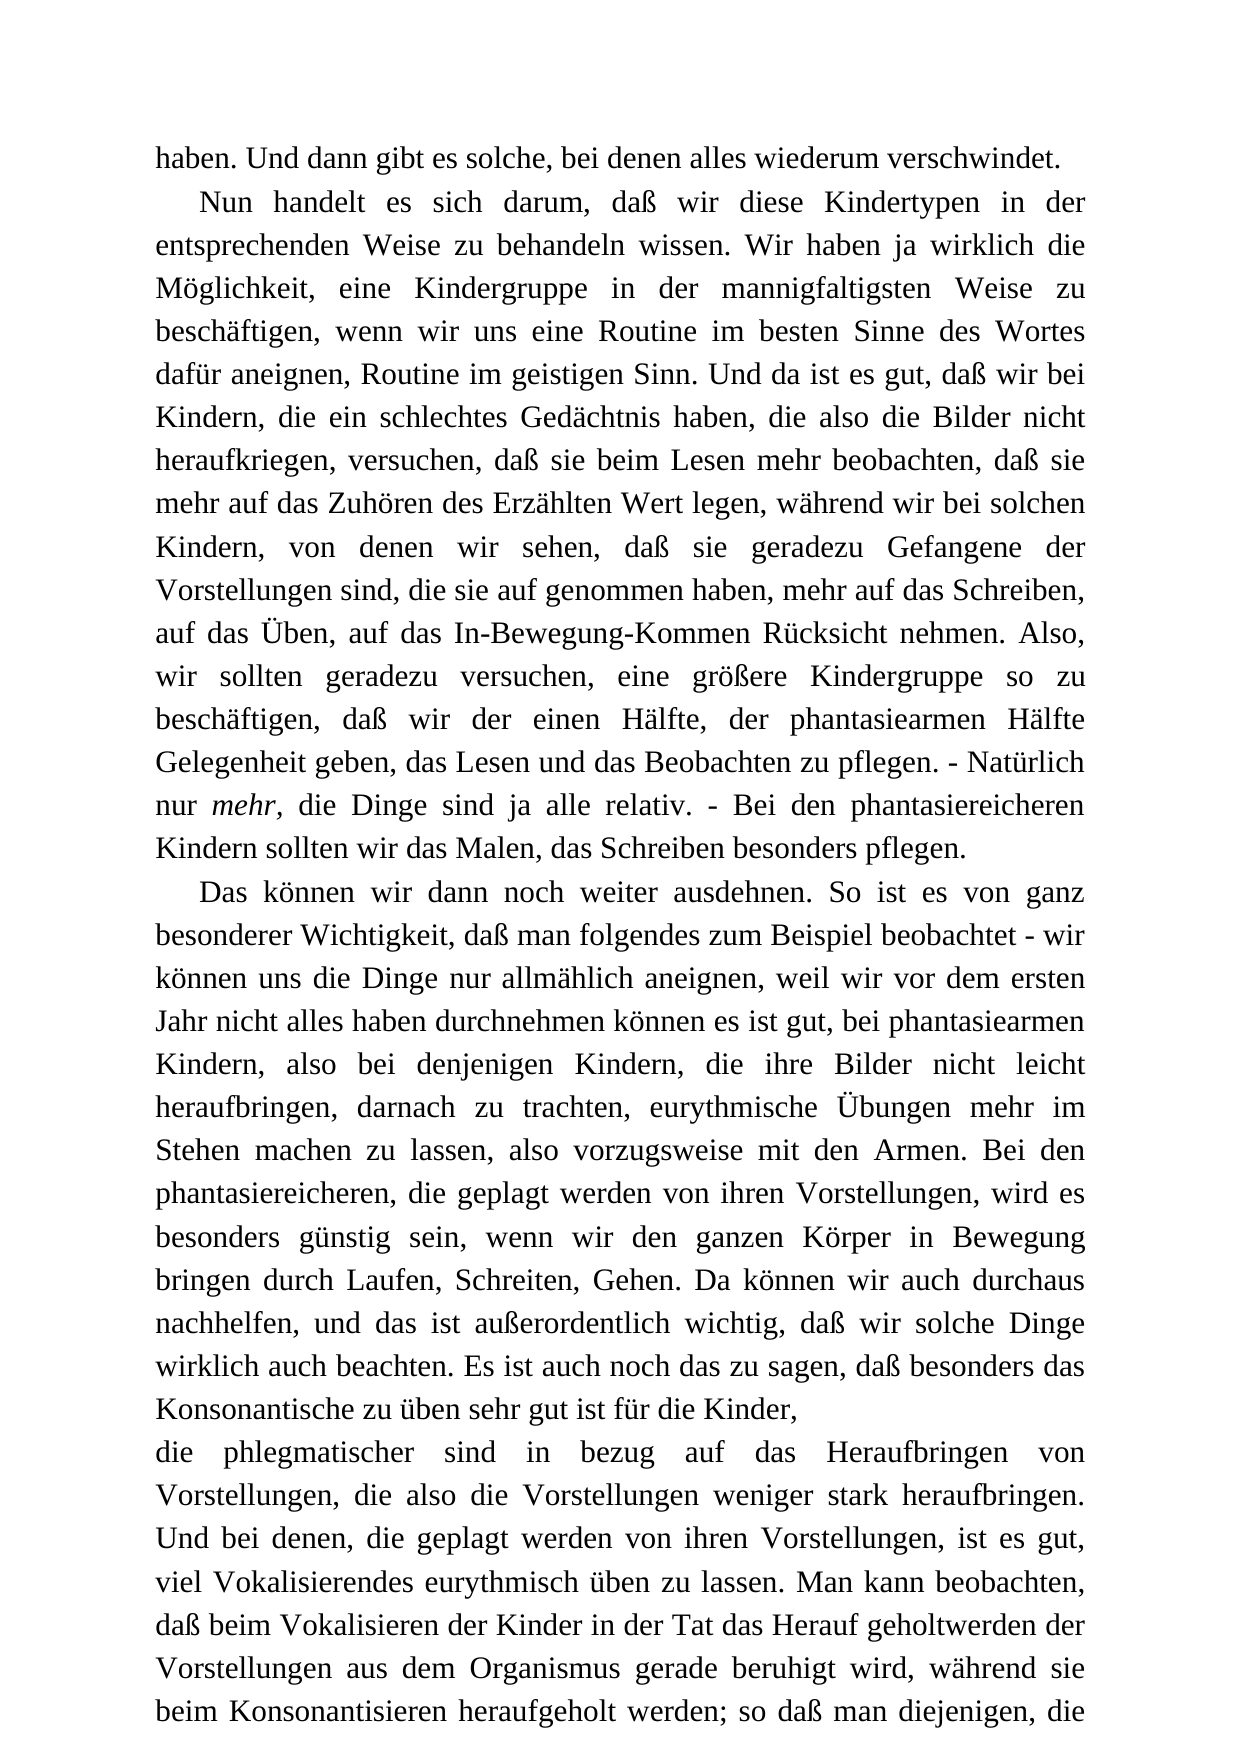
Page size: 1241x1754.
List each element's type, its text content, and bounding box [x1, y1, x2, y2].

text die phlegmatischer sind in bezug auf das Heraufbringen von Vorstellungen, die also die Vorstellungen weniger stark heraufbringen. Und bei denen, die geplagt werden von ihren Vorstellungen, ist es gut, viel Vokalisierendes eurythmisch üben zu lassen. Man kann beobachten, daß beim Vokalisieren der Kinder in der Tat das Herauf geholtwerden der Vorstellungen aus dem Organismus gerade beruhigt wird, während sie beim Konsonantisieren heraufgeholt werden; so daß man diejenigen, die [155, 1433, 1086, 1728]
text Das können wir dann noch weiter ausdehnen. So ist es von ganz besonderer Wichtigkeit, daß man folgendes zum Beispiel beobachtet - wir können uns die Dinge nur allmählich aneignen, weil wir vor dem ersten Jahr nicht alles haben durchnehmen können es ist gut, bei phantasiearmen Kindern, also bei denjenigen Kindern, die ihre Bilder nicht leicht heraufbringen, darnach zu trachten, eurythmische Übungen mehr im Stehen machen zu lassen, also vorzugsweise mit den Armen. Bei den phantasiereicheren, die geplagt werden von ihren Vorstellungen, wird es besonders günstig sein, wenn wir den ganzen Körper in Bewegung bringen durch Laufen, Schreiten, Gehen. Da können wir auch durchaus nachhelfen, und das ist außerordentlich wichtig, daß wir solche Dinge wirklich auch beachten. Es ist auch noch das zu sagen, daß besonders das Konsonantische zu üben sehr gut ist für die Kinder, [155, 873, 1086, 1426]
text haben. Und dann gibt es solche, bei denen alles wiederum verschwindet. [155, 139, 1086, 175]
text Nun handelt es sich darum, daß wir diese Kindertypen in der entsprechenden Weise zu behandeln wissen. Wir haben ja wirklich die Möglichkeit, eine Kindergruppe in der mannigfaltigsten Weise zu beschäftigen, wenn wir uns eine Routine im besten Sinne des Wortes dafür aneignen, Routine im geistigen Sinn. Und da ist es gut, daß wir bei Kindern, die ein schlechtes Gedächtnis haben, die also die Bilder nicht heraufkriegen, versuchen, daß sie beim Lesen mehr beobachten, daß sie mehr auf das Zuhören des Erzählten Wert legen, während wir bei solchen Kindern, von denen wir sehen, daß sie geradezu Gefangene der Vorstellungen sind, die sie auf genommen haben, mehr auf das Schreiben, auf das Üben, auf das In-Bewegung-Kommen Rücksicht nehmen. Also, wir sollten geradezu versuchen, eine größere Kindergruppe so zu beschäftigen, daß wir der einen Hälfte, der phantasiearmen Hälfte Gelegenheit geben, das Lesen und das Beobachten zu pflegen. - Natürlich nur mehr, die Dinge sind ja alle relativ. - Bei den phantasiereicheren Kindern sollten wir das Malen, das Schreiben besonders pflegen. [155, 183, 1086, 866]
